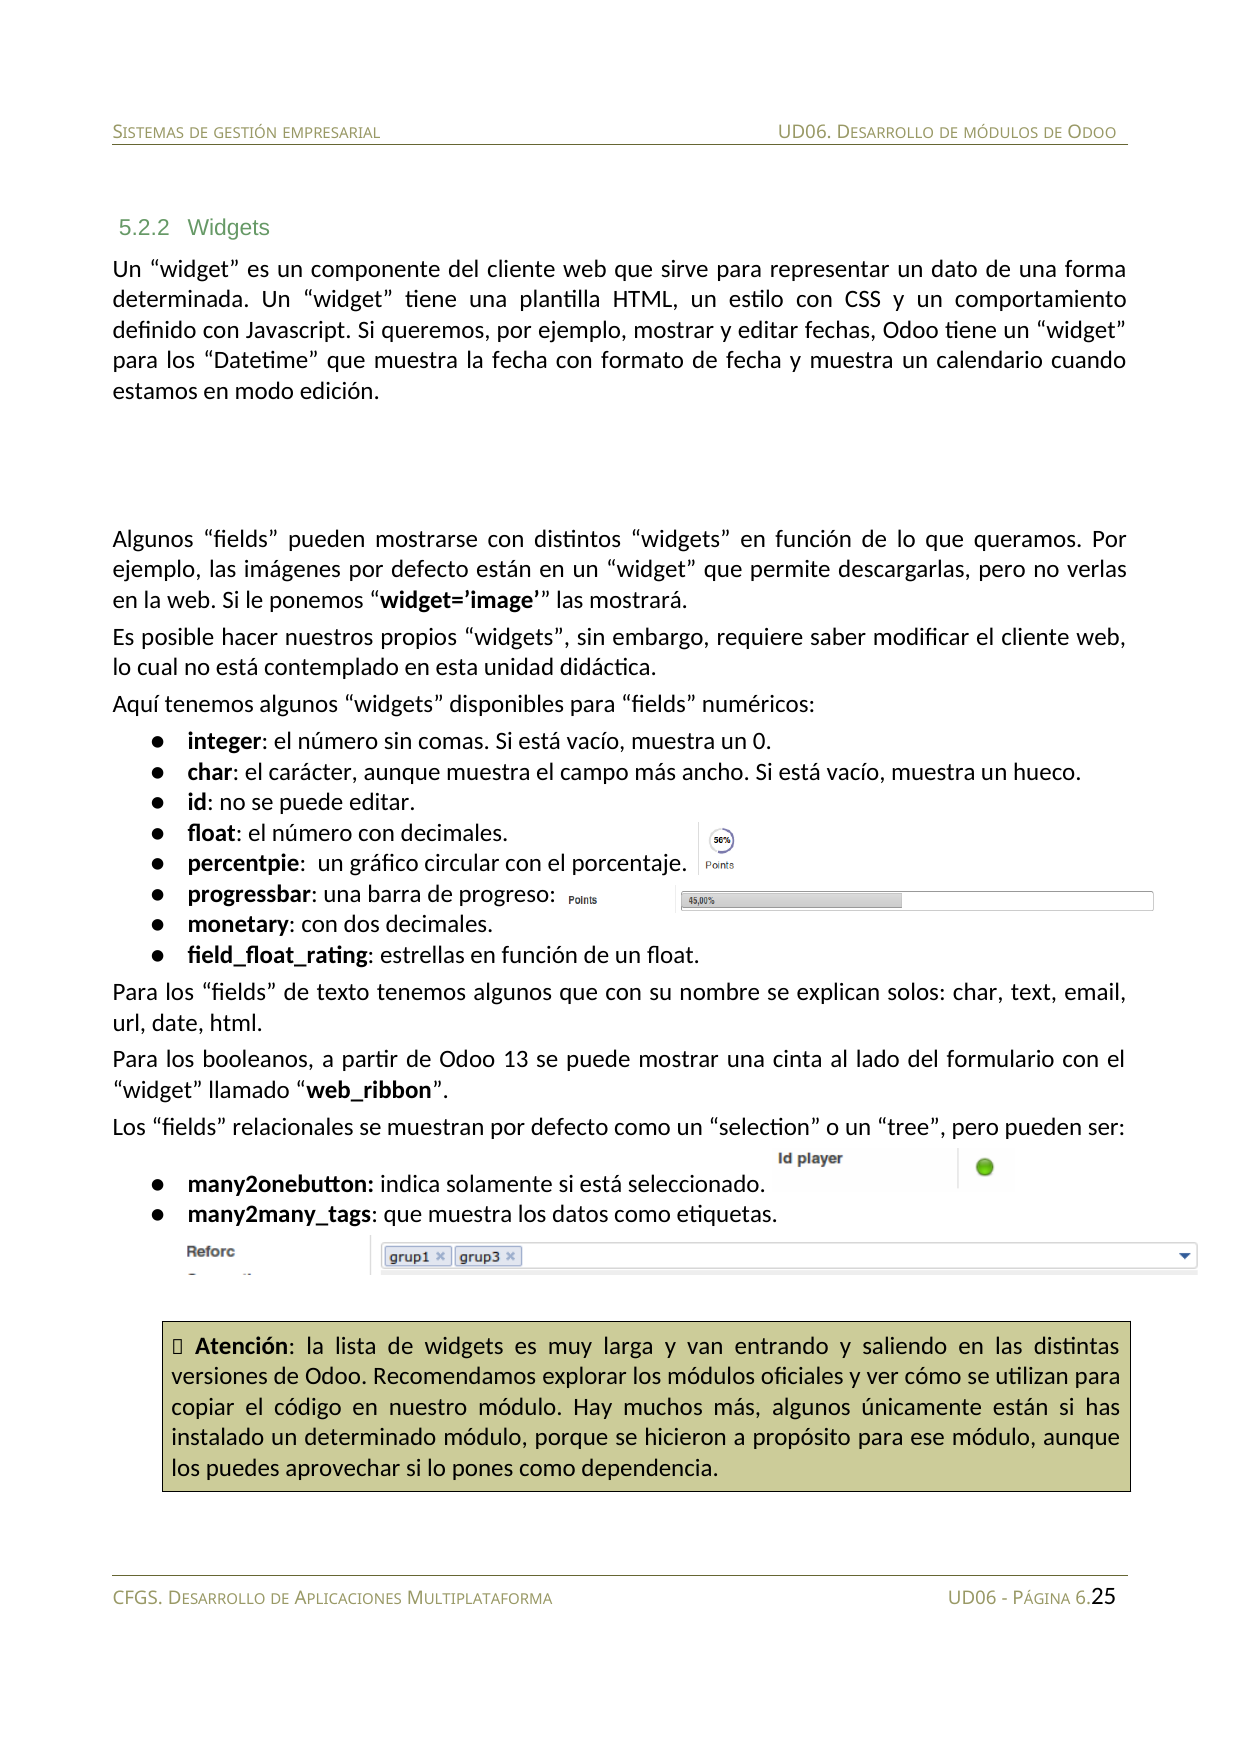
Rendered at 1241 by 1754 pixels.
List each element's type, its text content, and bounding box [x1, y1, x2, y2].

list monetary: con dos decimales. [150, 909, 1128, 939]
list [753, 848, 1128, 878]
picture [771, 1148, 1015, 1192]
list char: el carácter, aunque muestra el campo más ancho. Si está vacío, muestra un hueco. [150, 756, 1128, 787]
text Es posible hacer nuestros propios “widgets”, sin embargo, requiere saber modificar el cliente web, lo cual no está contemplado en esta unidad didáctica. [112, 621, 1128, 682]
text ❕ Atención: la lista de widgets es muy larga y van entrando y saliendo en las distintas versiones de Odoo. Recomendamos explorar los módulos oficiales y ver cómo se utilizan para copiar el código en nuestro módulo. Hay muchos más, algunos únicamente están si has instalado un determinado módulo, porque se hicieron a propósito para ese módulo, aunque los puedes aprovechar si lo pones como dependencia. [163, 1322, 1130, 1491]
list field_float_rating: estrellas en función de un float. [150, 939, 1128, 970]
picture [187, 1235, 1203, 1275]
text Aquí tenemos algunos “widgets” disponibles para “fields” numéricos: [112, 688, 1128, 719]
list many2onebutton: indica solamente si está seleccionado. [150, 1148, 1128, 1198]
list many2many_tags: que muestra los datos como etiquetas. [150, 1198, 1128, 1229]
list integer: el número sin comas. Si está vacío, muestra un 0. [150, 726, 1128, 756]
text Para los booleanos, a partir de Odoo 13 se puede mostrar una cinta al lado del formulario con el “widget” llamado “web_ribbon”. [112, 1044, 1128, 1105]
picture [566, 885, 1160, 923]
list percentpie: un gráfico circular con el porcentaje. [150, 848, 688, 878]
list progressbar: una barra de progreso: [150, 878, 1128, 909]
text Para los “fields” de texto tenemos algunos que con su nombre se explican solos: char, text, email, url, date, html. [112, 976, 1128, 1037]
subtitle Widgets [112, 214, 1128, 241]
text Algunos “fields” pueden mostrarse con distintos “widgets” en función de lo que queramos. Por ejemplo, las imágenes por defecto están en un “widget” que permite descargarlas, pero no verlas en la web. Si le ponemos “widget=’image’” las mostrará. [112, 523, 1128, 614]
picture [688, 822, 753, 883]
list float: el número con decimales. [150, 817, 1128, 848]
text Un “widget” es un componente del cliente web que sirve para representar un dato de una forma determinada. Un “widget” tiene una plantilla HTML, un estilo con CSS y un comportamiento definido con Javascript. Si queremos, por ejemplo, mostrar y editar fechas, Odoo tiene un “widget” para los “Datetime” que muestra la fecha con formato de fecha y muestra un calendario cuando estamos en modo edición. [112, 253, 1128, 406]
list id: no se puede editar. [150, 787, 1128, 817]
text Los “fields” relacionales se muestran por defecto como un “selection” o un “tree”, pero pueden ser: [112, 1111, 1128, 1142]
